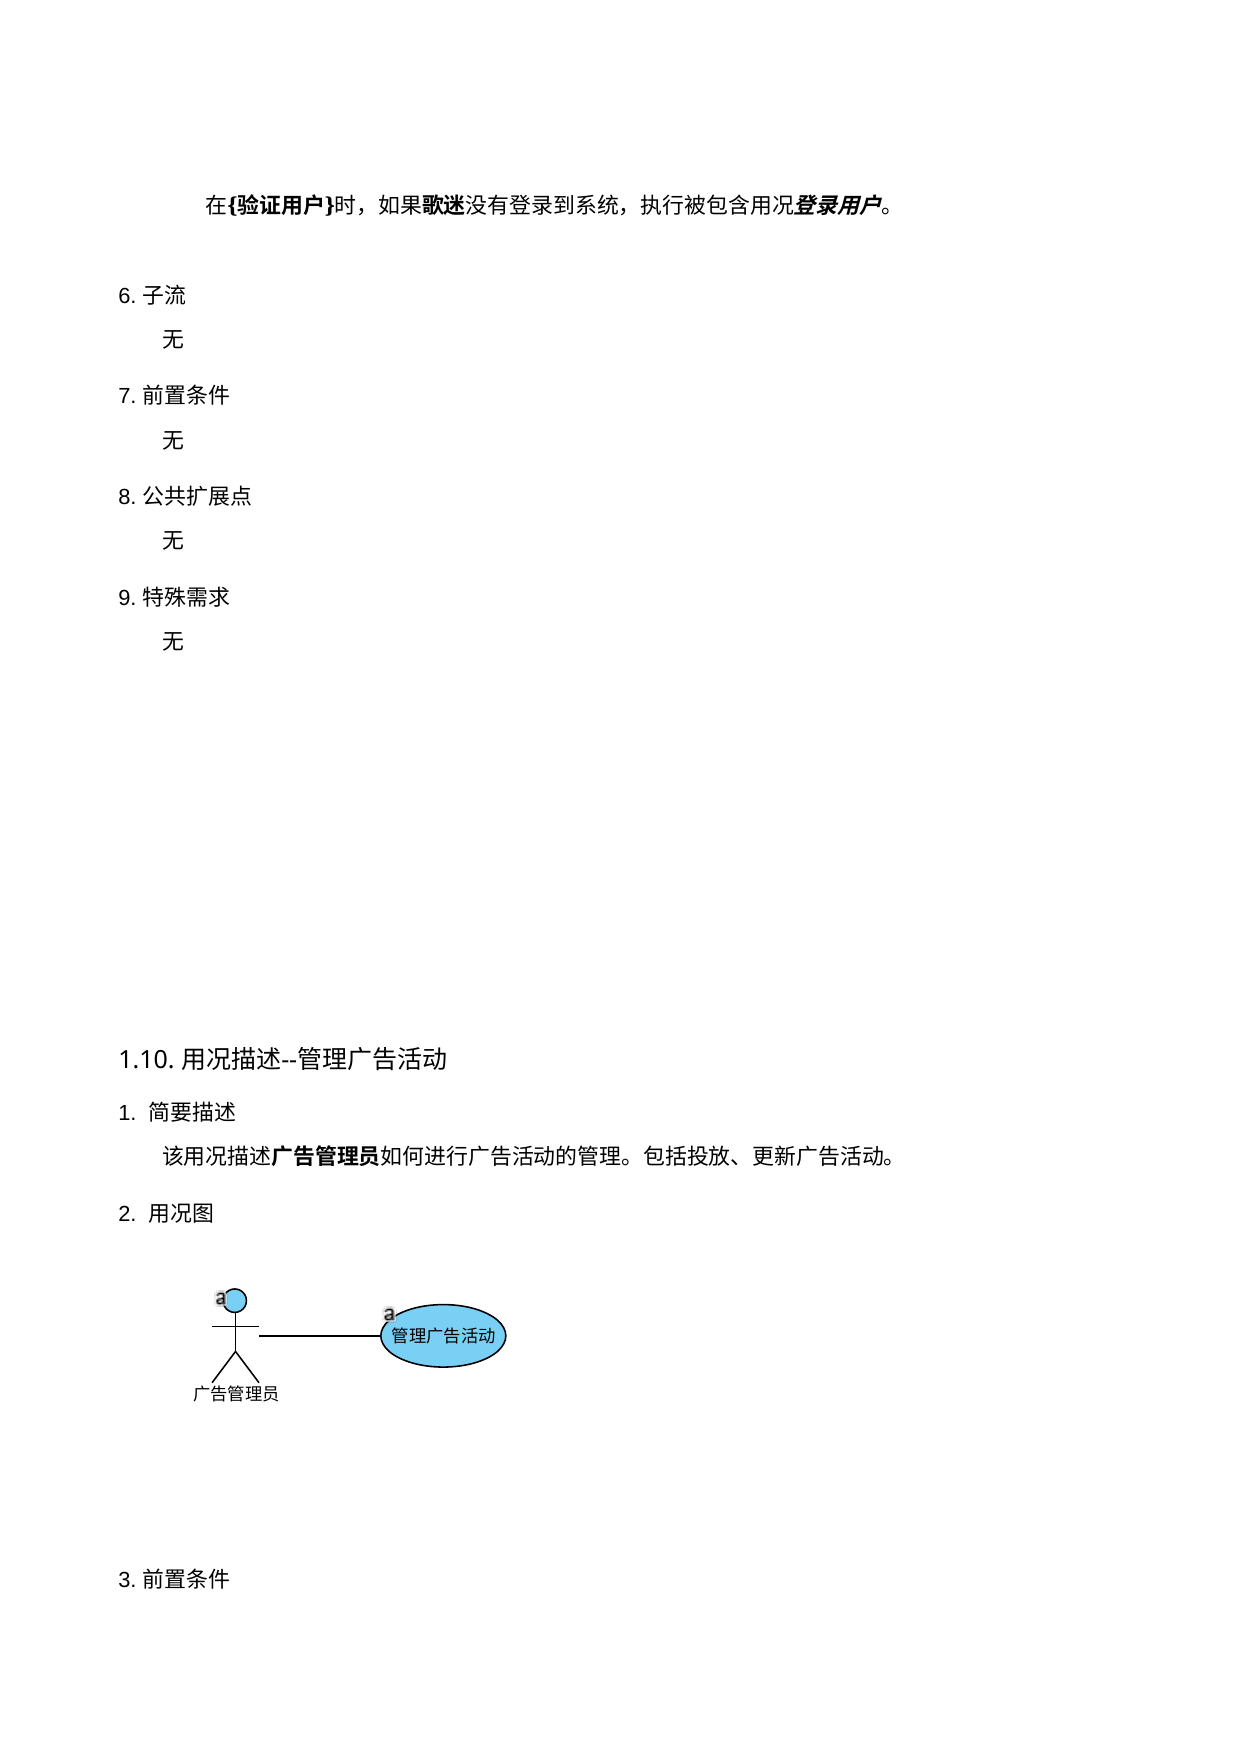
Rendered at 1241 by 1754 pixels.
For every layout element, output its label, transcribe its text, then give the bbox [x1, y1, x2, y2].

text 无 [118, 624, 1122, 656]
subtitle 公共扩展点 [118, 479, 1122, 511]
subtitle 用况描述--管理广告活动 [118, 1040, 1122, 1076]
subtitle 前置条件 [118, 378, 1122, 410]
subtitle 子流 [118, 278, 1122, 310]
text 该用况描述广告管理员如何进行广告活动的管理。包括投放、更新广告活动。 [118, 1139, 1122, 1171]
subtitle 前置条件 [118, 1562, 1122, 1594]
text 在{验证用户}时，如果歌迷没有登录到系统，执行被包含用况登录用户。 [118, 188, 1122, 219]
text 无 [118, 423, 1122, 454]
text 无 [118, 322, 1122, 354]
text 无 [118, 523, 1122, 555]
subtitle 简要描述 [118, 1095, 1122, 1127]
subtitle 用况图 [118, 1196, 1122, 1227]
subtitle 特殊需求 [118, 579, 1122, 611]
